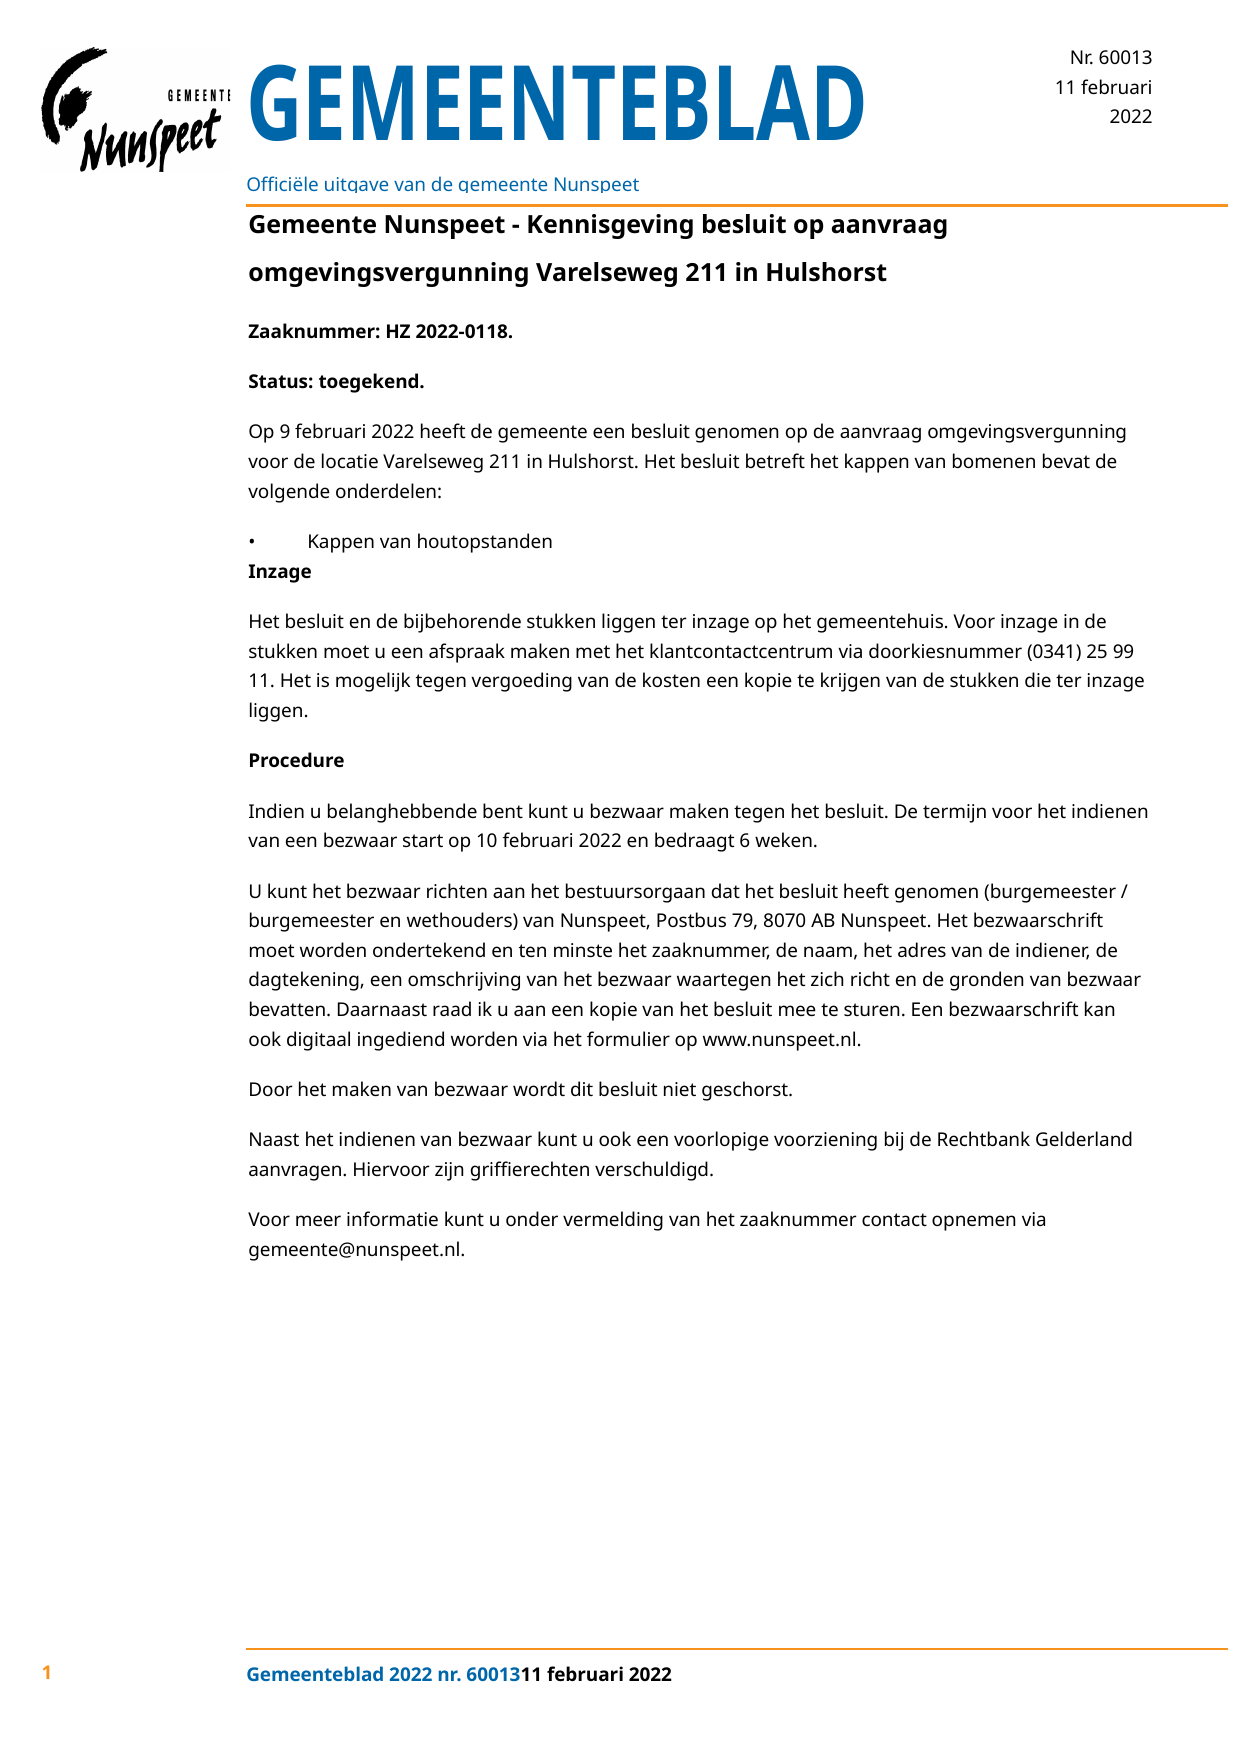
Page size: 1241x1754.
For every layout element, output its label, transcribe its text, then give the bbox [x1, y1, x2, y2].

text Voor meer informatie kunt u onder vermelding van het zaaknummer contact opnemen via gemeente@nunspeet.nl. [248, 1207, 1152, 1262]
text Procedure [248, 747, 1152, 773]
text Naast het indienen van bezwaar kunt u ook een voorlopige voorziening bij de Rechtbank Gelderland aanvragen. Hiervoor zijn griffierechten verschuldigd. [248, 1127, 1152, 1182]
text U kunt het bezwaar richten aan het bestuursorgaan dat het besluit heeft genomen (burgemeester / burgemeester en wethouders) van Nunspeet, Postbus 79, 8070 AB Nunspeet. Het bezwaarschrift moet worden ondertekend en ten minste het zaaknummer, de naam, het adres van de indiener, de dagtekening, een omschrijving van het bezwaar waartegen het zich richt en de gronden van bezwaar bevatten. Daarnaast raad ik u aan een kopie van het besluit mee te sturen. Een bezwaarschrift kan ook digitaal ingediend worden via het formulier op www.nunspeet.nl. [248, 878, 1152, 1052]
text Status: toegekend. [248, 368, 1152, 394]
list Kappen van houtopstanden [248, 528, 1152, 554]
text Gemeente Nunspeet - Kennisgeving besluit op aanvraag omgevingsvergunning Varelseweg 211 in Hulshorst [248, 207, 1152, 288]
picture [41, 47, 231, 172]
text Inzage [248, 558, 1152, 584]
text Zaaknummer: HZ 2022-0118. [248, 318, 1152, 344]
text Op 9 februari 2022 heeft de gemeente een besluit genomen op de aanvraag omgevingsvergunning voor de locatie Varelseweg 211 in Hulshorst. Het besluit betreft het kappen van bomenen bevat de volgende onderdelen: [248, 419, 1152, 504]
text Door het maken van bezwaar wordt dit besluit niet geschorst. [248, 1076, 1152, 1102]
text Indien u belanghebbende bent kunt u bezwaar maken tegen het besluit. De termijn voor het indienen van een bezwaar start op 10 februari 2022 en bedraagt 6 weken. [248, 798, 1152, 853]
text Het besluit en de bijbehorende stukken liggen ter inzage op het gemeentehuis. Voor inzage in de stukken moet u een afspraak maken met het klantcontactcentrum via doorkiesnummer (0341) 25 99 11. Het is mogelijk tegen vergoeding van de kosten een kopie te krijgen van de stukken die ter inzage liggen. [248, 608, 1152, 723]
